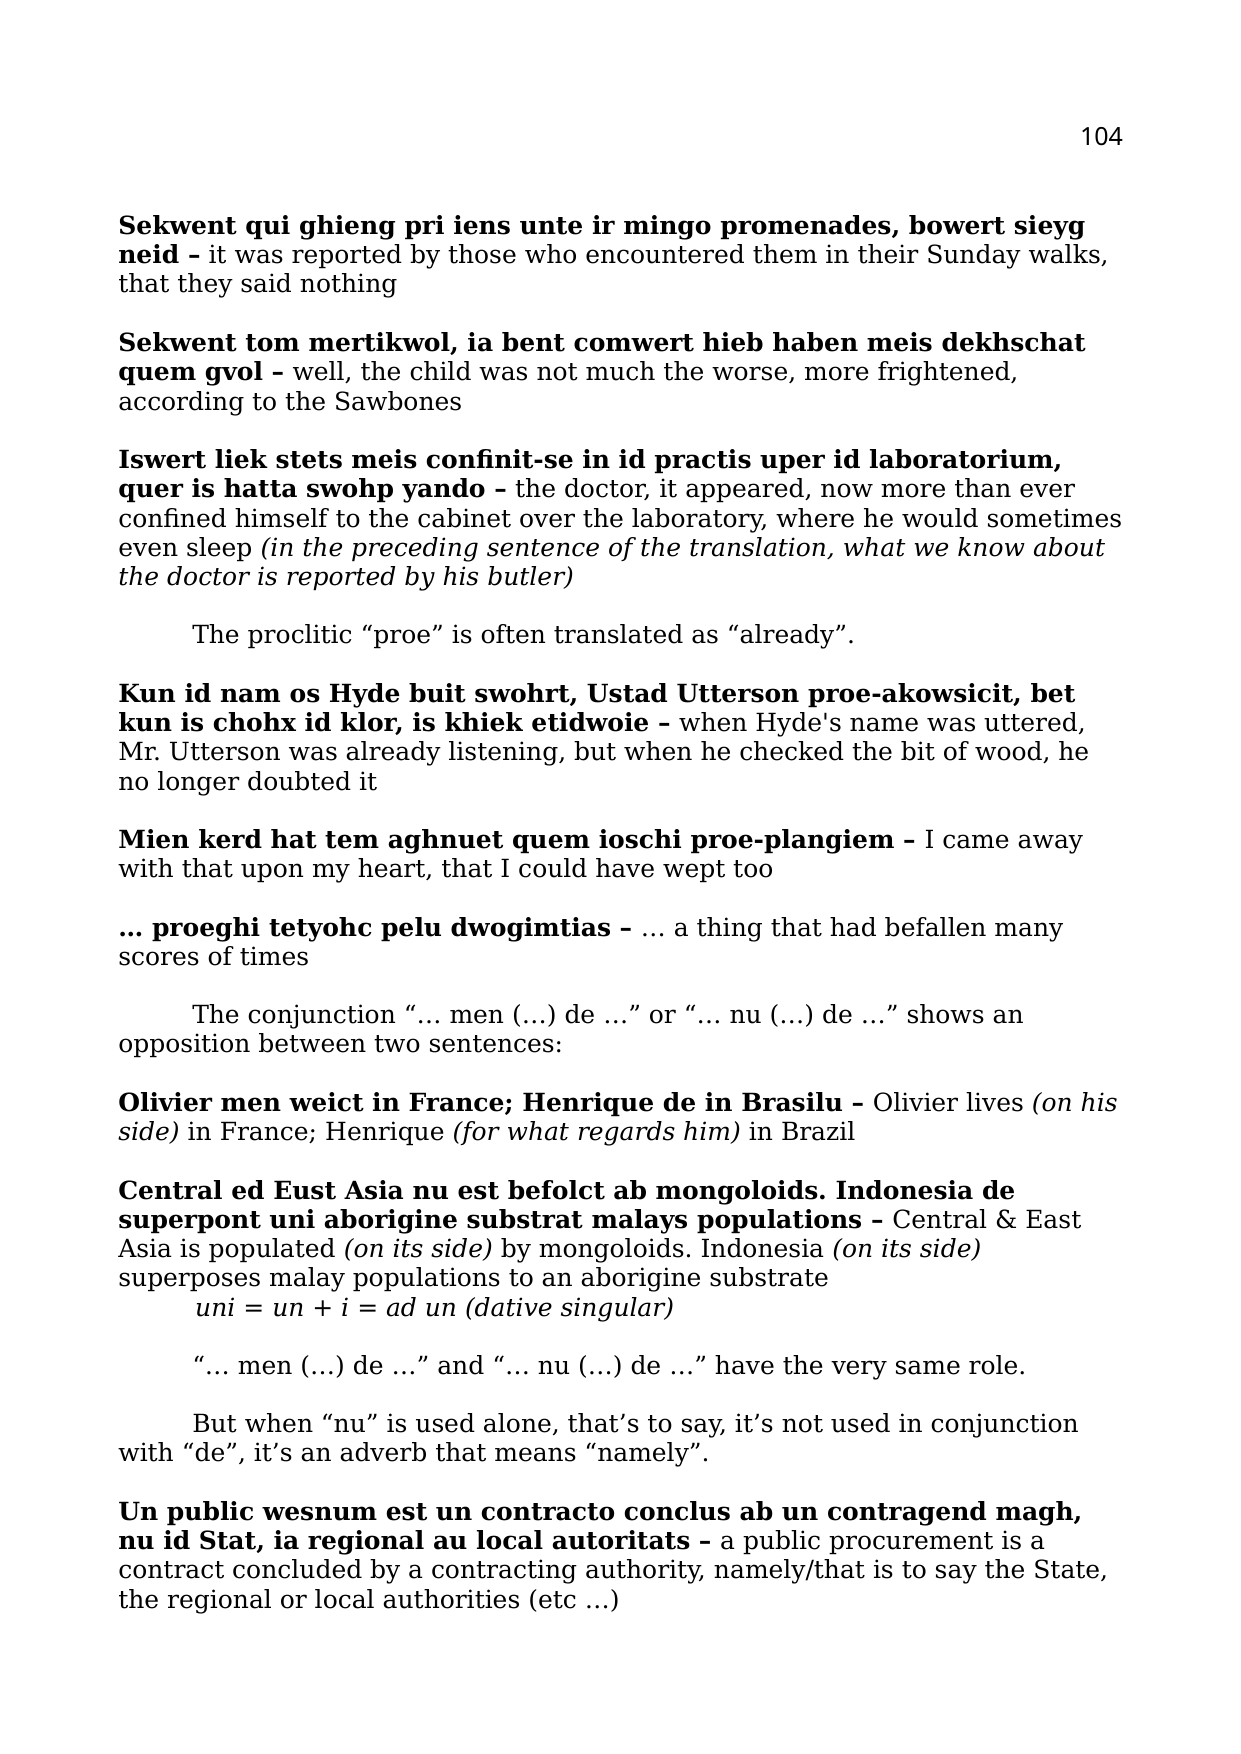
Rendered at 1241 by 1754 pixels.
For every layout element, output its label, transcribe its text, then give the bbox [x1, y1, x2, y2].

text … proeghi tetyohc pelu dwogimtias – … a thing that had befallen many scores of times [118, 913, 1123, 971]
text Sekwent qui ghieng pri iens unte ir mingo promenades, bowert sieyg neid – it was reported by those who encountered them in their Sunday walks, that they said nothing [118, 211, 1123, 299]
text “… men (…) de …” and “… nu (…) de …” have the very same role. [118, 1351, 1123, 1380]
text Mien kerd hat tem aghnuet quem ioschi proe-plangiem – I came away with that upon my heart, that I could have wept too [118, 825, 1123, 883]
text Un public wesnum est un contracto conclus ab un contragend magh, nu id Stat, ia regional au local autoritats – a public procurement is a contract concluded by a contracting authority, namely/that is to say the State, the regional or local authorities (etc …) [118, 1497, 1123, 1614]
text The conjunction “… men (…) de …” or “… nu (…) de …” shows an opposition between two sentences: [118, 1000, 1123, 1059]
text The proclitic “proe” is often translated as “already”. [118, 620, 1123, 649]
text Olivier men weict in France; Henrique de in Brasilu – Olivier lives (on his side) in France; Henrique (for what regards him) in Brazil [118, 1088, 1123, 1146]
text Kun id nam os Hyde buit swohrt, Ustad Utterson proe-akowsicit, bet kun is chohx id klor, is khiek etidwoie – when Hyde's name was uttered, Mr. Utterson was already listening, but when he checked the bit of wood, he no longer doubted it [118, 679, 1123, 796]
text But when “nu” is used alone, that’s to say, it’s not used in conjunction with “de”, it’s an adverb that means “namely”. [118, 1409, 1123, 1468]
text Iswert liek stets meis confinit-se in id practis uper id laboratorium, quer is hatta swohp yando – the doctor, it appeared, now more than ever confined himself to the cabinet over the laboratory, where he would sometimes even sleep (in the preceding sentence of the translation, what we know about the doctor is reported by his butler) [118, 445, 1123, 591]
text Central ed Eust Asia nu est befolct ab mongoloids. Indonesia de superpont uni aborigine substrat malays populations – Central & East Asia is populated (on its side) by mongoloids. Indonesia (on its side) superposes malay populations to an aborigine substrate [118, 1176, 1123, 1293]
text uni = un + i = ad un (dative singular) [195, 1293, 1123, 1322]
text Sekwent tom mertikwol, ia bent comwert hieb haben meis dekhschat quem gvol – well, the child was not much the worse, more frightened, according to the Sawbones [118, 328, 1123, 416]
